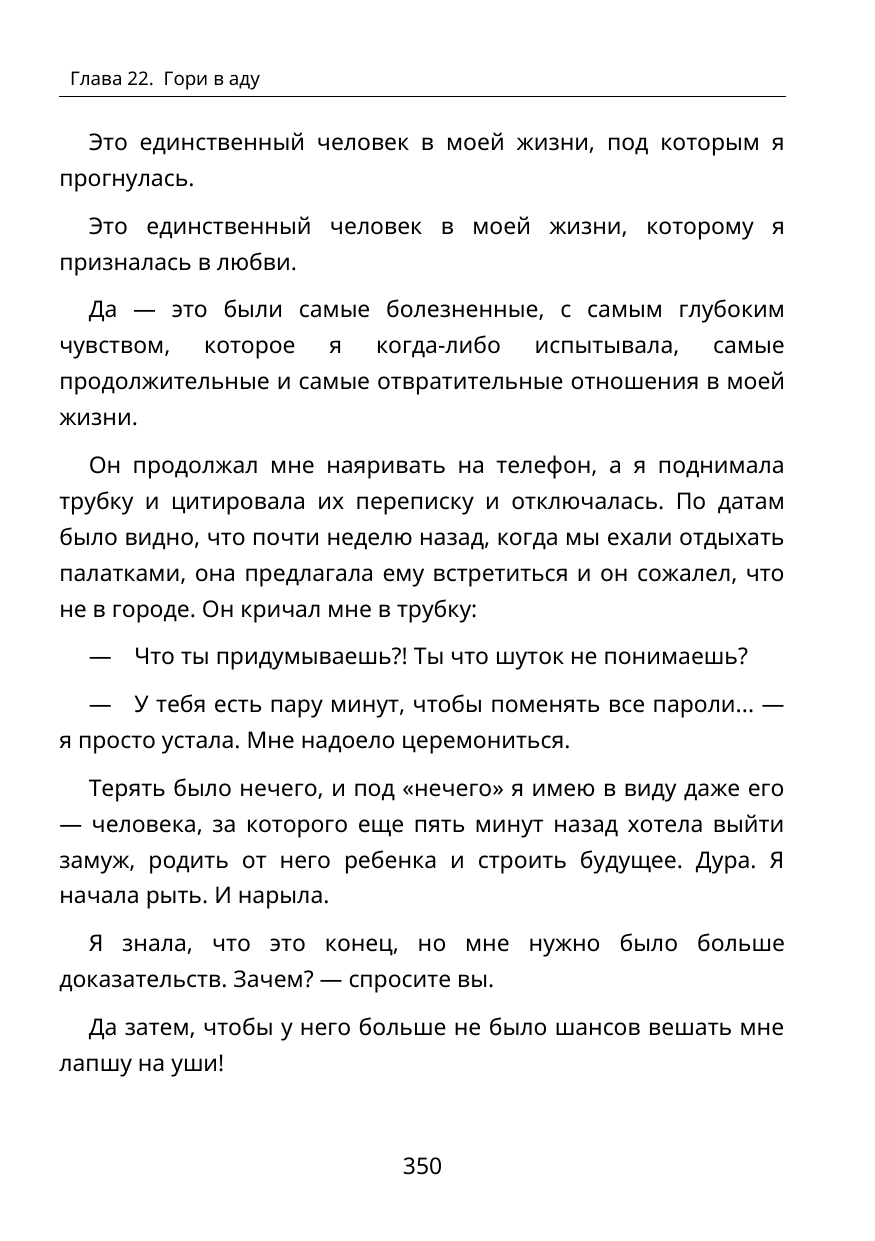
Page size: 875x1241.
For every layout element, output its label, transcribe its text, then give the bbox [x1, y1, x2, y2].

text Терять было нечего, и под «нечего» я имею в виду даже его — человека, за которого еще пять минут назад хотела выйти замуж, родить от него ребенка и строить будущее. Дура. Я начала рыть. И нарыла. [59, 772, 786, 911]
text Это единственный человек в моей жизни, которому я призналась в любви. [59, 210, 786, 277]
list Что ты придумываешь?! Ты что шуток не понимаешь? [59, 640, 786, 672]
text Да затем, чтобы у него больше не было шансов вешать мне лапшу на уши! [59, 1011, 786, 1078]
text Да — это были самые болезненные, с самым глубоким чувством, которое я когда-либо испытывала, самые продолжительные и самые отвратительные отношения в моей жизни. [59, 293, 786, 432]
text Это единственный человек в моей жизни, под которым я прогнулась. [59, 126, 786, 193]
text Он продолжал мне наяривать на телефон, а я поднимала трубку и цитировала их переписку и отключалась. По датам было видно, что почти неделю назад, когда мы ехали отдыхать палатками, она предлагала ему встретиться и он сожалел, что не в городе. Он кричал мне в трубку: [59, 449, 786, 624]
list У тебя есть пару минут, чтобы поменять все пароли... — я просто устала. Мне надоело церемониться. [59, 688, 786, 755]
text Я знала, что это конец, но мне нужно было больше доказательств. Зачем? — спросите вы. [59, 927, 786, 994]
